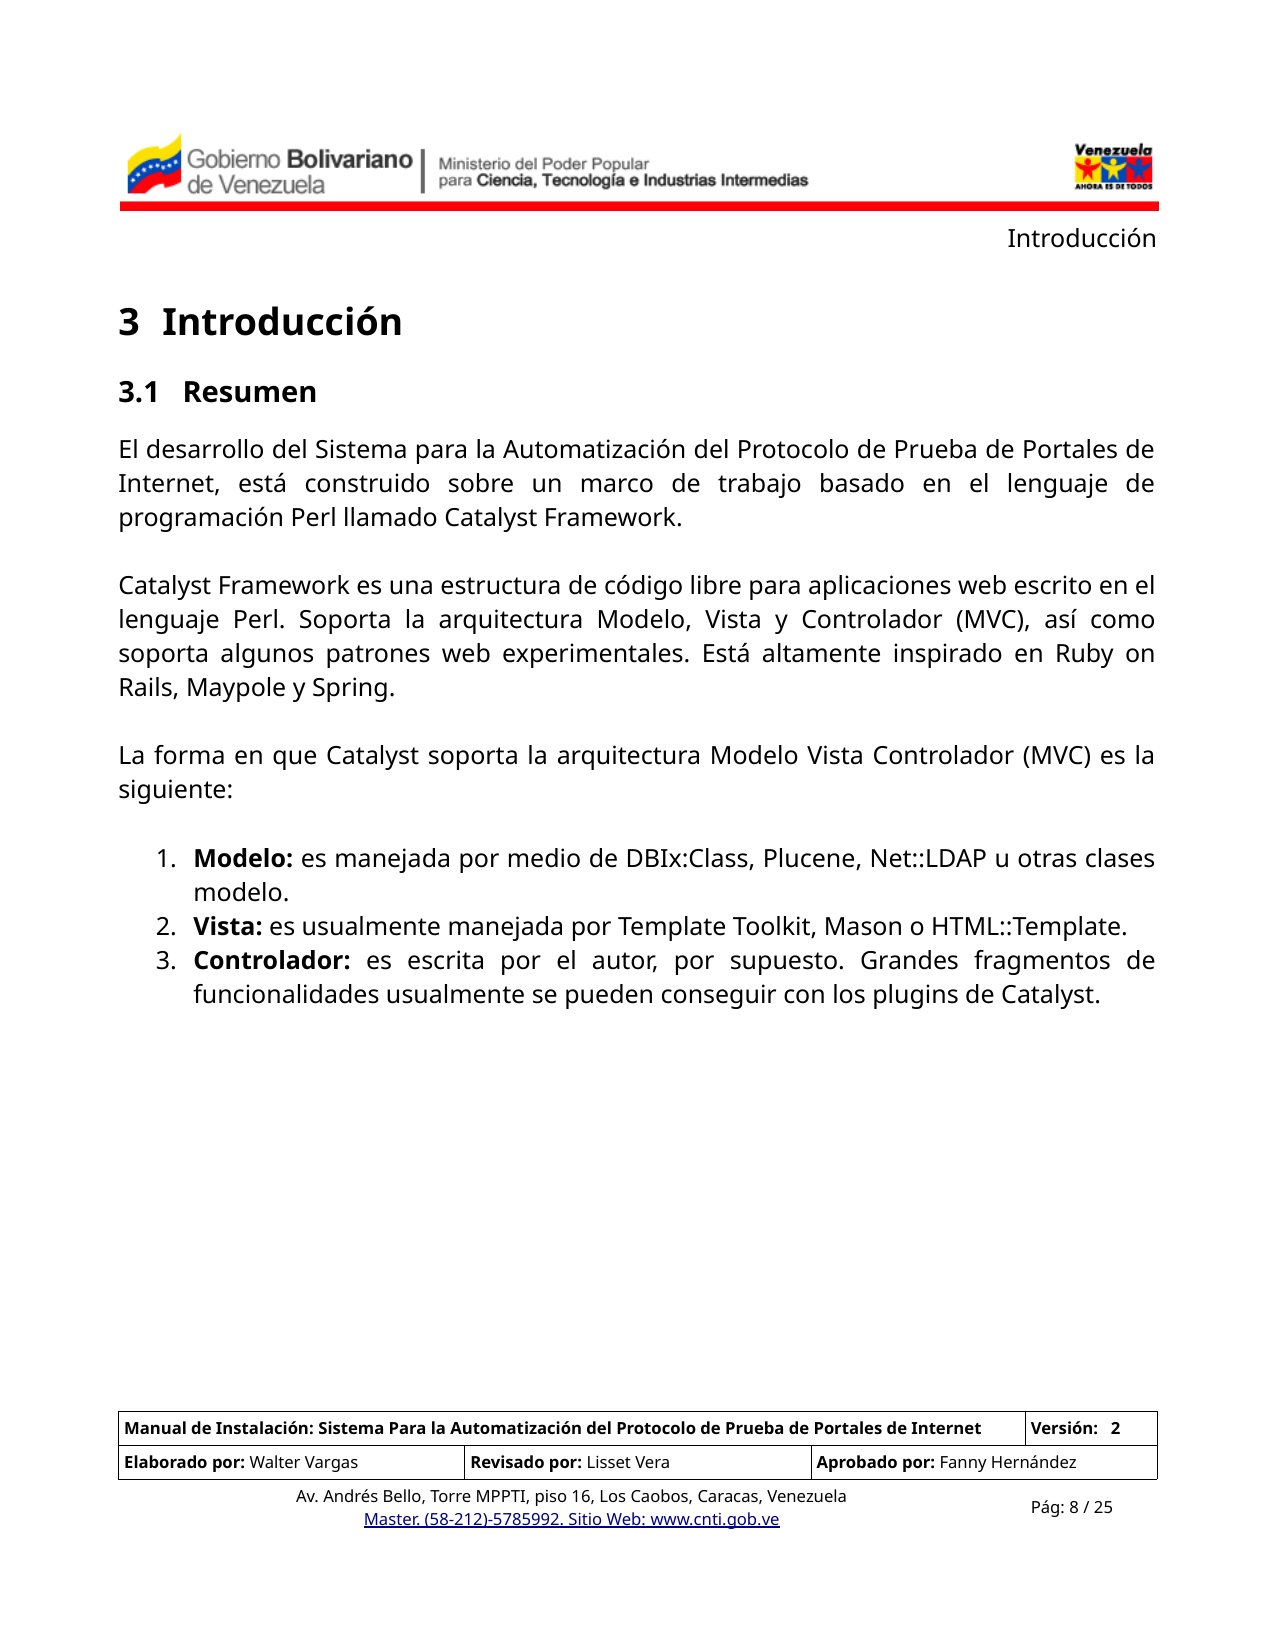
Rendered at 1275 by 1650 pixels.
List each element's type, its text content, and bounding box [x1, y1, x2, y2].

list Modelo: es manejada por medio de DBIx:Class, Plucene, Net::LDAP u otras clases modelo. [156, 840, 1157, 908]
picture [120, 125, 1159, 211]
subtitle Introducción [118, 295, 1157, 346]
text Catalyst Framework es una estructura de código libre para aplicaciones web escrito en el lenguaje Perl. Soporta la arquitectura Modelo, Vista y Controlador (MVC), así como soporta algunos patrones web experimentales. Está altamente inspirado en Ruby on Rails, Maypole y Spring. [118, 568, 1157, 704]
list Controlador: es escrita por el autor, por supuesto. Grandes fragmentos de funcionalidades usualmente se pueden conseguir con los plugins de Catalyst. [156, 942, 1157, 1011]
list Vista: es usualmente manejada por Template Toolkit, Mason o HTML::Template. [156, 908, 1157, 942]
text El desarrollo del Sistema para la Automatización del Protocolo de Prueba de Portales de Internet, está construido sobre un marco de trabajo basado en el lenguaje de programación Perl llamado Catalyst Framework. [118, 431, 1157, 534]
text La forma en que Catalyst soporta la arquitectura Modelo Vista Controlador (MVC) es la siguiente: [118, 738, 1157, 806]
subtitle Resumen [118, 372, 1157, 411]
